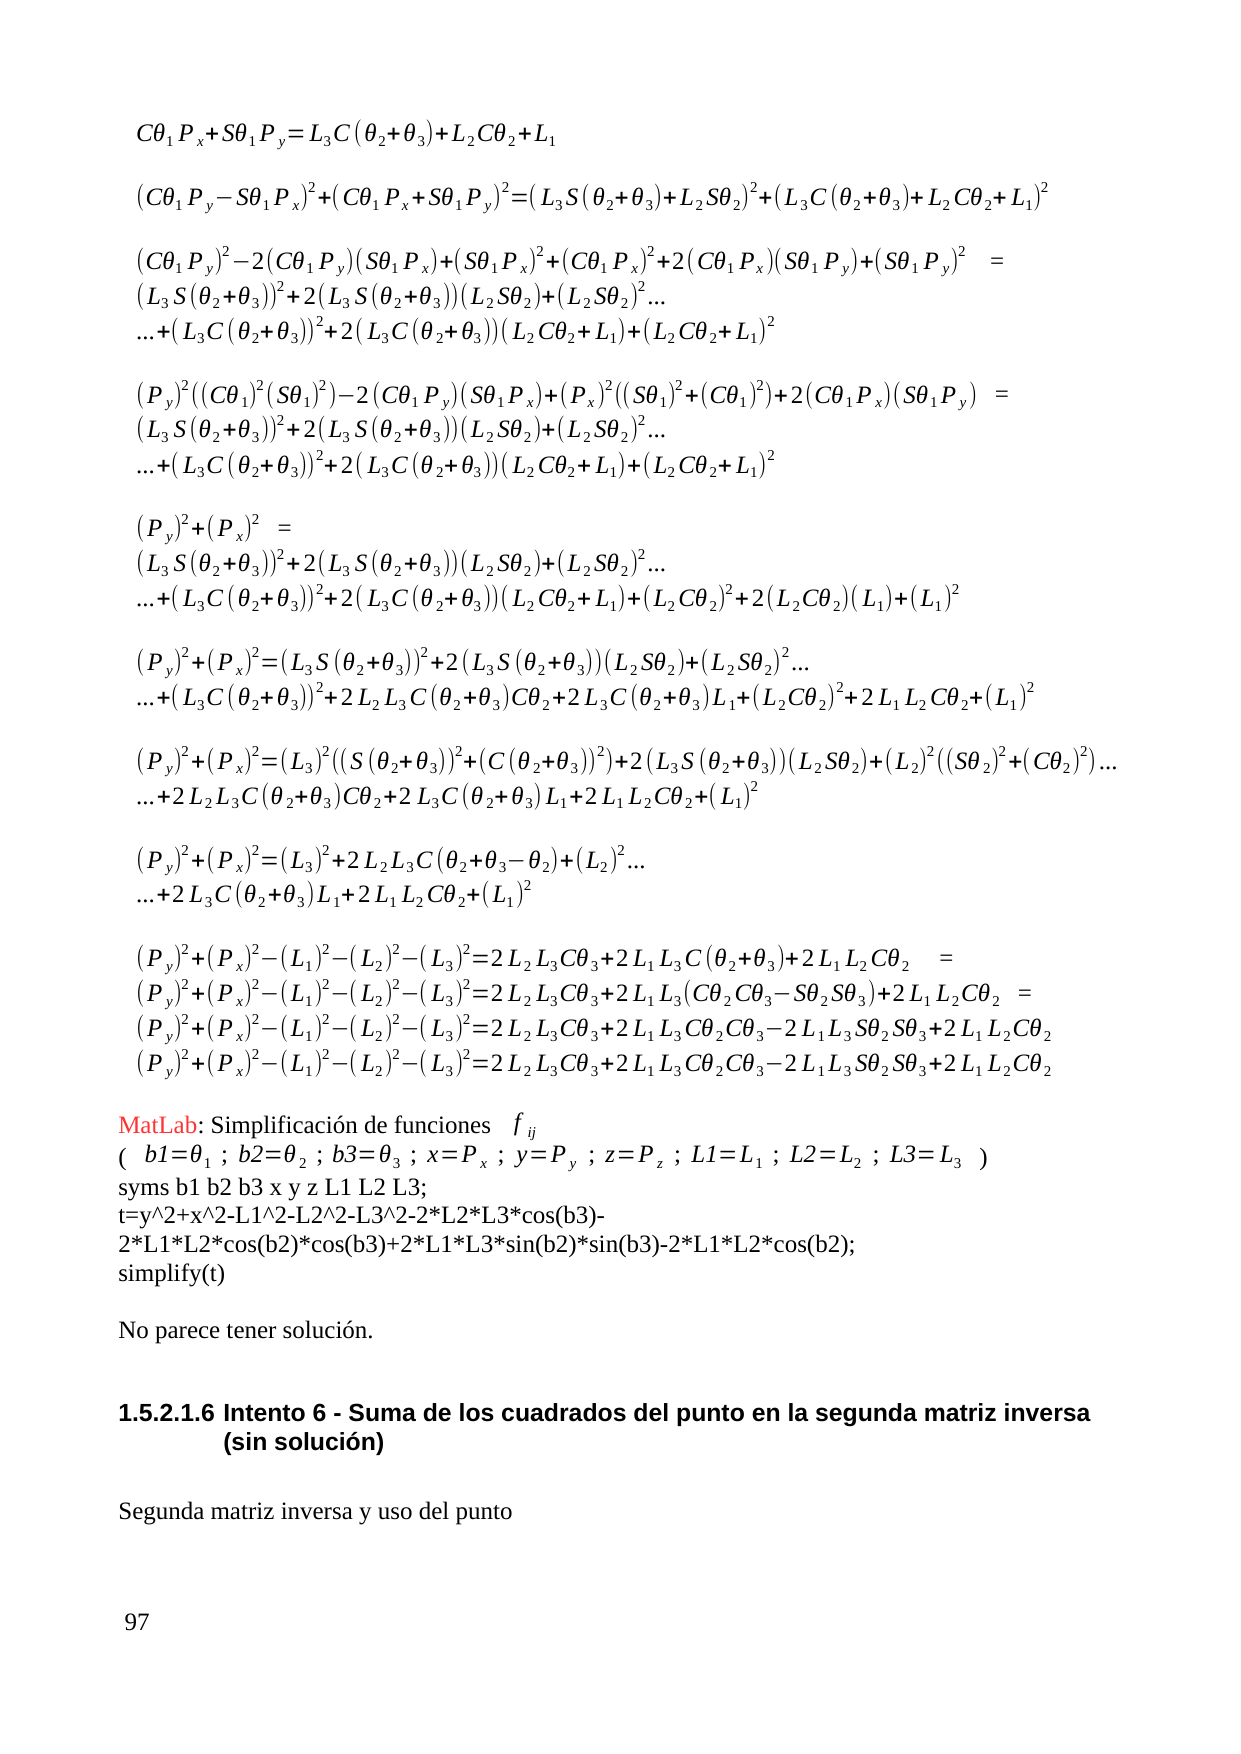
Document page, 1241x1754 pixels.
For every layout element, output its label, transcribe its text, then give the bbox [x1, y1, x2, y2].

text = [118, 243, 1122, 278]
text = [118, 975, 1122, 1010]
text t=y^2+x^2-L1^2-L2^2-L3^2-2*L2*L3*cos(b3)-2*L1*L2*cos(b2)*cos(b3)+2*L1*L3*sin(b2)*sin(b3)-2*L1*L2*cos(b2); [118, 1201, 1122, 1258]
text syms b1 b2 b3 x y z L1 L2 L3; [118, 1172, 1122, 1201]
text = [118, 510, 1122, 545]
text Segunda matriz inversa y uso del punto [118, 1496, 1122, 1525]
text MatLab: Simplificación de funciones [118, 1109, 1122, 1140]
text = [118, 940, 1122, 975]
text No parece tener solución. [118, 1316, 1122, 1344]
subtitle Intento 6 - Suma de los cuadrados del punto en la segunda matriz inversa (sin solución) [118, 1398, 1122, 1455]
text = [118, 376, 1122, 411]
text simplify(t) [118, 1258, 1122, 1287]
text () [118, 1140, 1122, 1172]
